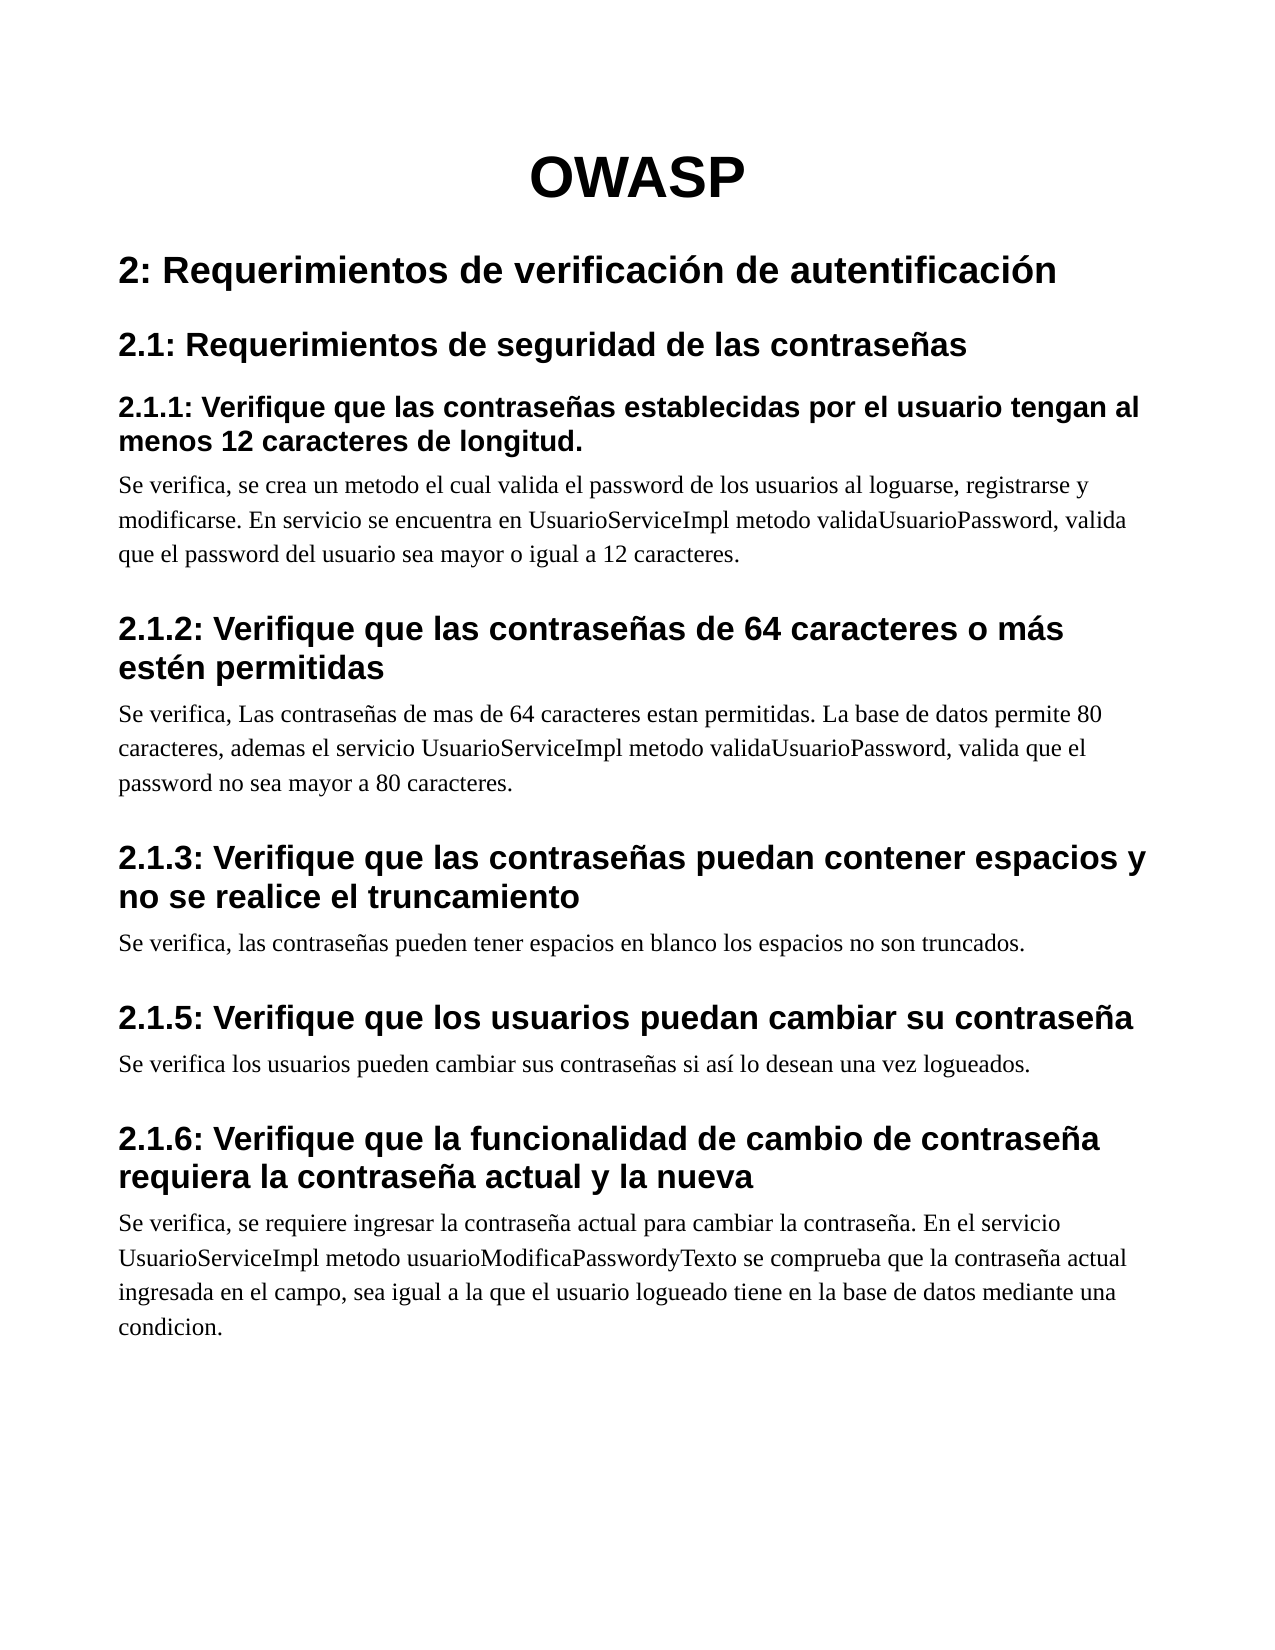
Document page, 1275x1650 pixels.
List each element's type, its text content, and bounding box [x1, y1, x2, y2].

subtitle 2: Requerimientos de verificación de autentificación [118, 248, 1157, 291]
text Se verifica los usuarios pueden cambiar sus contraseñas si así lo desean una vez logueados. [118, 1049, 1157, 1077]
subtitle 2.1.2: Verifique que las contraseñas de 64 caracteres o más estén permitidas [118, 609, 1157, 687]
text Se verifica, Las contraseñas de mas de 64 caracteres estan permitidas. La base de datos permite 80 caracteres, ademas el servicio UsuarioServiceImpl metodo validaUsuarioPassword, valida que el password no sea mayor a 80 caracteres. [118, 699, 1157, 797]
text Se verifica, las contraseñas pueden tener espacios en blanco los espacios no son truncados. [118, 928, 1157, 956]
text Se verifica, se crea un metodo el cual valida el password de los usuarios al loguarse, registrarse y modificarse. En servicio se encuentra en UsuarioServiceImpl metodo validaUsuarioPassword, valida que el password del usuario sea mayor o igual a 12 caracteres. [118, 470, 1157, 568]
subtitle 2.1.5: Verifique que los usuarios puedan cambiar su contraseña [118, 998, 1157, 1036]
subtitle 2.1.6: Verifique que la funcionalidad de cambio de contraseña requiera la contraseña actual y la nueva [118, 1119, 1157, 1196]
text Se verifica, se requiere ingresar la contraseña actual para cambiar la contraseña. En el servicio UsuarioServiceImpl metodo usuarioModificaPasswordyTexto se comprueba que la contraseña actual ingresada en el campo, sea igual a la que el usuario logueado tiene en la base de datos mediante una condicion. [118, 1208, 1157, 1341]
subtitle 2.1: Requerimientos de seguridad de las contraseñas [118, 325, 1157, 363]
title OWASP [118, 143, 1157, 210]
subtitle 2.1.1: Verifique que las contraseñas establecidas por el usuario tengan al menos 12 caracteres de longitud. [118, 390, 1157, 458]
subtitle 2.1.3: Verifique que las contraseñas puedan contener espacios y no se realice el truncamiento [118, 838, 1157, 915]
